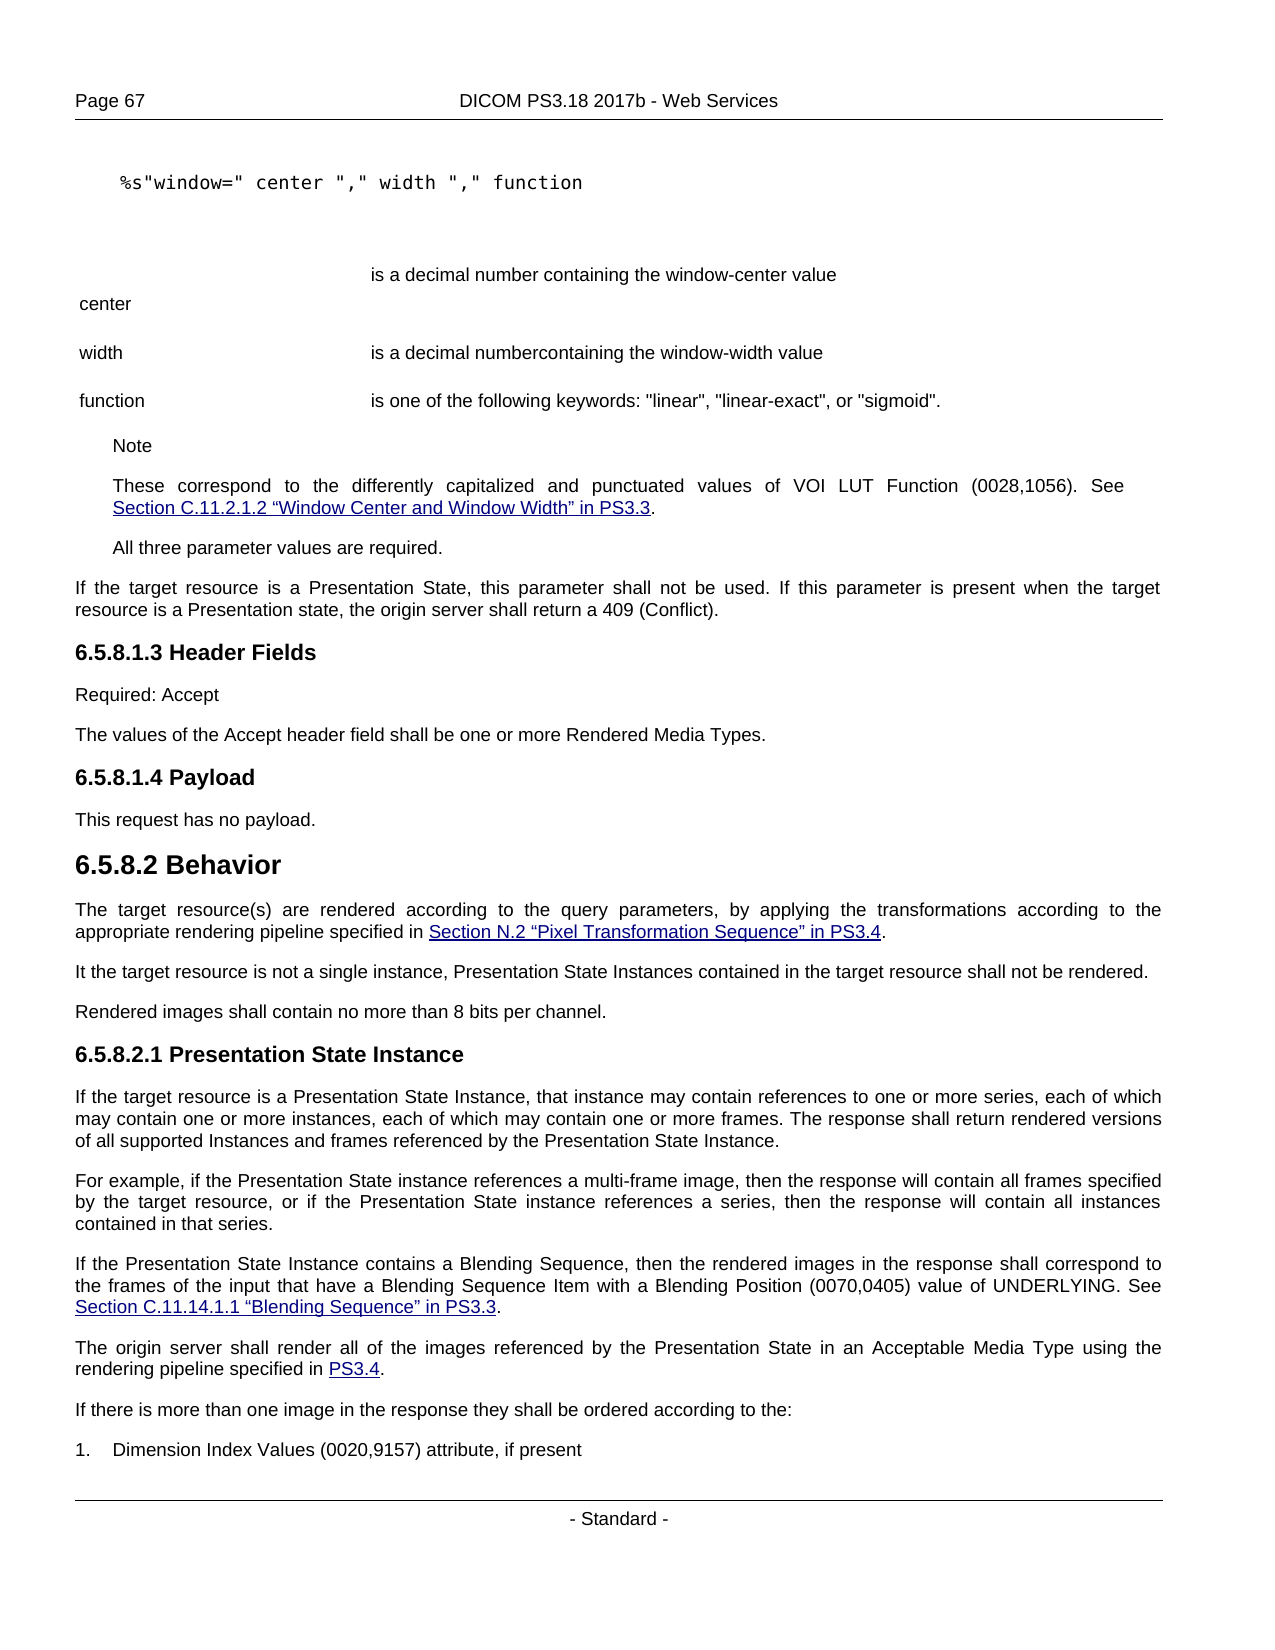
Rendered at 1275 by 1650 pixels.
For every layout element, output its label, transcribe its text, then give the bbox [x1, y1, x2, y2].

text 6.5.8.2.1 Presentation State Instance [75, 1042, 1162, 1067]
text 6.5.8.1.4 Payload [75, 764, 1162, 790]
table_header is a decimal number containing the window-center value [366, 241, 1162, 319]
table_header center [75, 241, 366, 319]
text It the target resource is not a single instance, Presentation State Instances contained in the target resource shall not be rendered. [75, 961, 1162, 983]
text 6.5.8.2 Behavior [75, 849, 1162, 880]
text The origin server shall render all of the images referenced by the Presentation State in an Acceptable Media Type using the rendering pipeline specified in PS3.4. [75, 1337, 1162, 1380]
text For example, if the Presentation State instance references a multi-frame image, then the response will contain all frames specified by the target resource, or if the Presentation State instance references a series, then the response will contain all instances contained in that series. [75, 1170, 1162, 1234]
text If there is more than one image in the response they shall be ordered according to the: [75, 1398, 1162, 1420]
table_cell is one of the following keywords: "linear", "linear-exact", or "sigmoid". [366, 367, 1162, 416]
text Note [112, 435, 1125, 456]
text If the target resource is a Presentation State, this parameter shall not be used. If this parameter is present when the target resource is a Presentation state, the origin server shall return a 409 (Conflict). [75, 577, 1162, 620]
table_cell function [75, 367, 366, 416]
text The values of the Accept header field shall be one or more Rendered Media Types. [75, 724, 1162, 746]
list Dimension Index Values (0020,9157) attribute, if present [75, 1439, 1162, 1460]
text 6.5.8.1.3 Header Fields [75, 639, 1162, 665]
text %s"window=" center "," width "," function [75, 150, 1162, 222]
text If the Presentation State Instance contains a Blending Sequence, then the rendered images in the response shall correspond to the frames of the input that have a Blending Sequence Item with a Blending Position (0070,0405) value of UNDERLYING. See Section C.11.14.1.1 “Blending Sequence” in PS3.3. [75, 1253, 1162, 1318]
text If the target resource is a Presentation State Instance, that instance may contain references to one or more series, each of which may contain one or more instances, each of which may contain one or more frames. The response shall return rendered versions of all supported Instances and frames referenced by the Presentation State Instance. [75, 1086, 1162, 1151]
table_cell width [75, 319, 366, 367]
text These correspond to the differently capitalized and punctuated values of VOI LUT Function (0028,1056). See Section C.11.2.1.2 “Window Center and Window Width” in PS3.3. [112, 475, 1125, 518]
table_cell is a decimal numbercontaining the window-width value [366, 319, 1162, 367]
text This request has no payload. [75, 809, 1162, 830]
text All three parameter values are required. [112, 537, 1125, 558]
text Rendered images shall contain no more than 8 bits per channel. [75, 1001, 1162, 1023]
text Required: Accept [75, 684, 1162, 705]
text The target resource(s) are rendered according to the query parameters, by applying the transformations according to the appropriate rendering pipeline specified in Section N.2 “Pixel Transformation Sequence” in PS3.4. [75, 899, 1162, 942]
